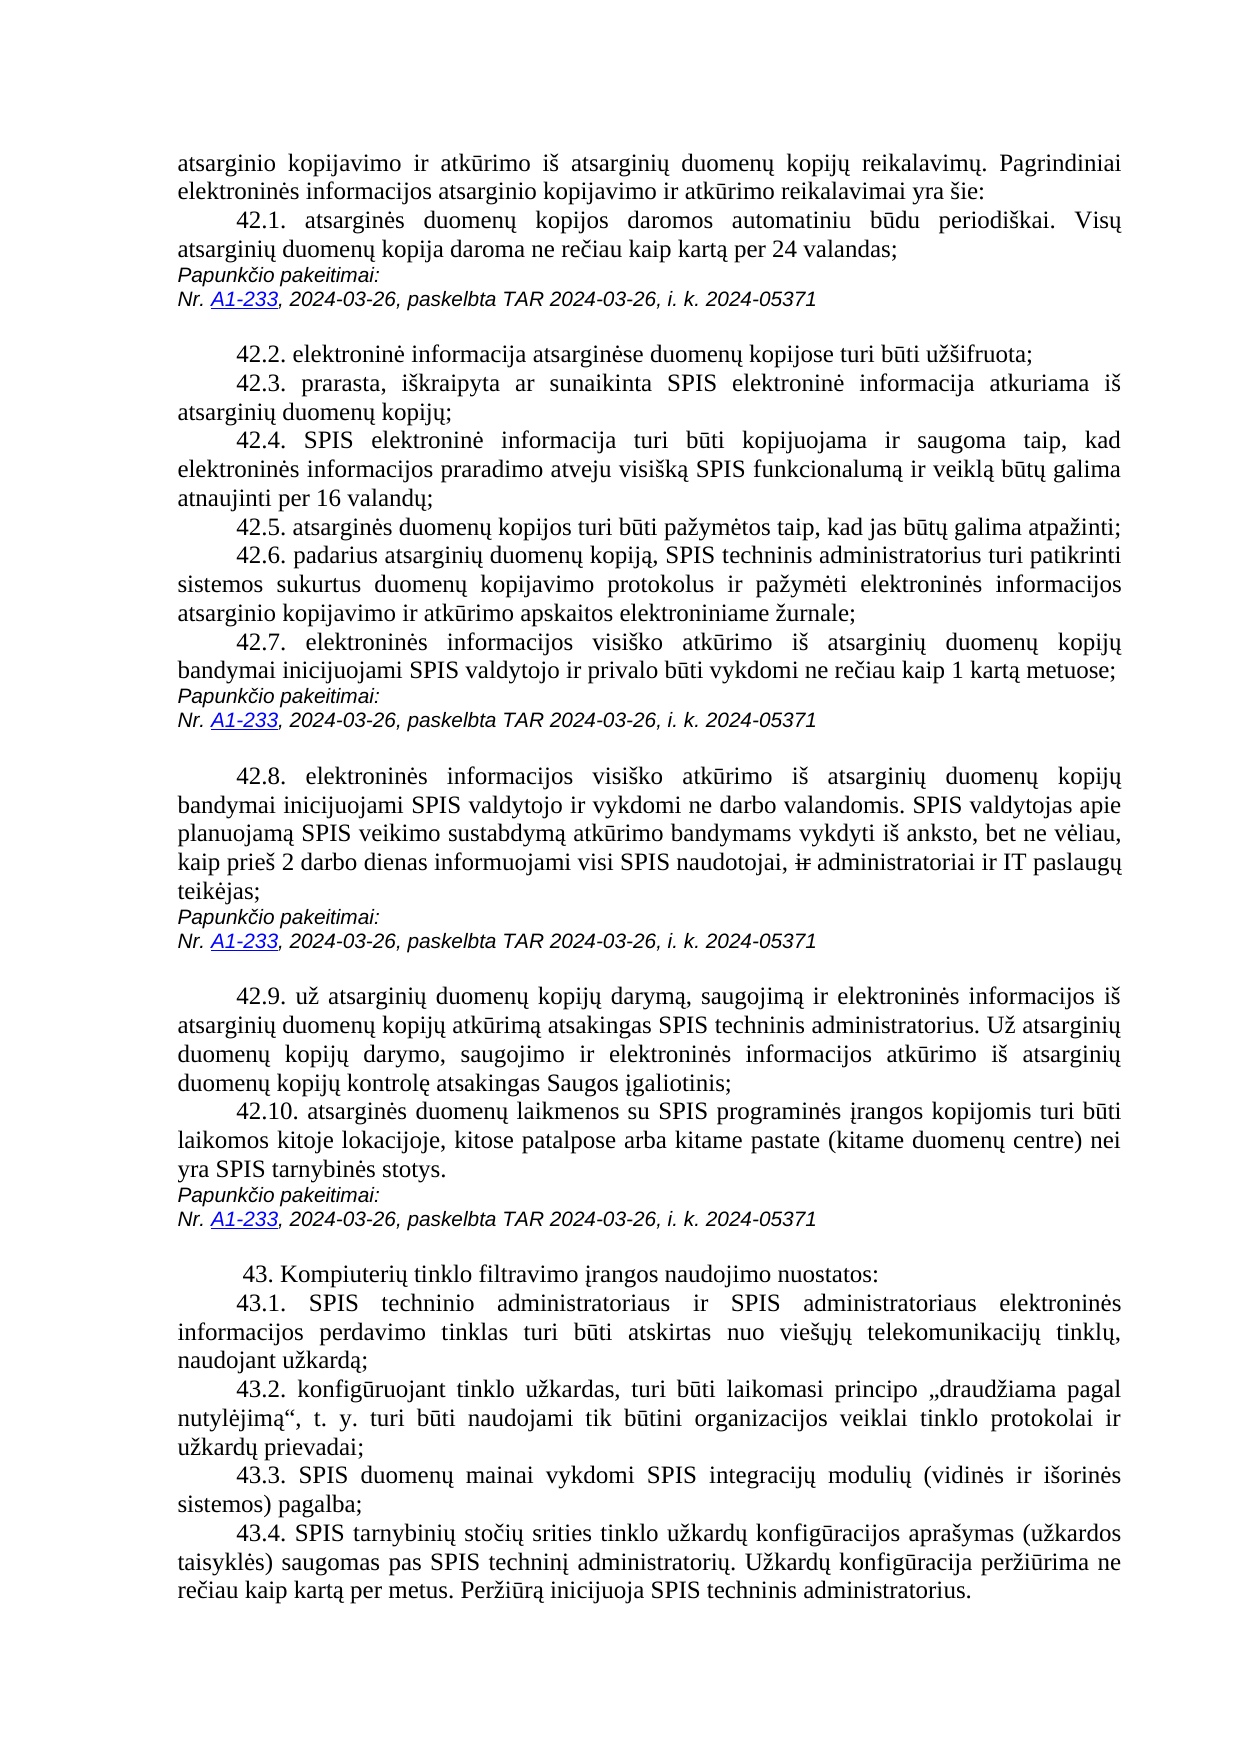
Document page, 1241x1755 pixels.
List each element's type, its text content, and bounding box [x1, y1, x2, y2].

text 42.7. elektroninės informacijos visiško atkūrimo iš atsarginių duomenų kopijų bandymai inicijuojami SPIS valdytojo ir privalo būti vykdomi ne rečiau kaip 1 kartą metuose; [177, 627, 1122, 684]
text 42.4. SPIS elektroninė informacija turi būti kopijuojama ir saugoma taip, kad elektroninės informacijos praradimo atveju visišką SPIS funkcionalumą ir veiklą būtų galima atnaujinti per 16 valandų; [177, 426, 1122, 512]
text 43.4. SPIS tarnybinių stočių srities tinklo užkardų konfigūracijos aprašymas (užkardos taisyklės) saugomas pas SPIS techninį administratorių. Užkardų konfigūracija peržiūrima ne rečiau kaip kartą per metus. Peržiūrą inicijuoja SPIS techninis administratorius. [177, 1518, 1122, 1604]
text Papunkčio pakeitimai: [177, 905, 1122, 929]
text Nr. A1-233, 2024-03-26, paskelbta TAR 2024-03-26, i. k. 2024-05371 [177, 708, 1122, 732]
text 42.2. elektroninė informacija atsarginėse duomenų kopijose turi būti užšifruota; [177, 339, 1122, 368]
text 42.6. padarius atsarginių duomenų kopiją, SPIS techninis administratorius turi patikrinti sistemos sukurtus duomenų kopijavimo protokolus ir pažymėti elektroninės informacijos atsarginio kopijavimo ir atkūrimo apskaitos elektroniniame žurnale; [177, 541, 1122, 627]
text Nr. A1-233, 2024-03-26, paskelbta TAR 2024-03-26, i. k. 2024-05371 [177, 287, 1122, 311]
text Nr. A1-233, 2024-03-26, paskelbta TAR 2024-03-26, i. k. 2024-05371 [177, 1207, 1122, 1231]
text 42.3. prarasta, iškraipyta ar sunaikinta SPIS elektroninė informacija atkuriama iš atsarginių duomenų kopijų; [177, 368, 1122, 426]
text 42.5. atsarginės duomenų kopijos turi būti pažymėtos taip, kad jas būtų galima atpažinti; [177, 512, 1122, 541]
text 43.3. SPIS duomenų mainai vykdomi SPIS integracijų modulių (vidinės ir išorinės sistemos) pagalba; [177, 1461, 1122, 1518]
text 42.1. atsarginės duomenų kopijos daromos automatiniu būdu periodiškai. Visų atsarginių duomenų kopija daroma ne rečiau kaip kartą per 24 valandas; [177, 205, 1122, 263]
text Nr. A1-233, 2024-03-26, paskelbta TAR 2024-03-26, i. k. 2024-05371 [177, 929, 1122, 953]
text 42.10. atsarginės duomenų laikmenos su SPIS programinės įrangos kopijomis turi būti laikomos kitoje lokacijoje, kitose patalpose arba kitame pastate (kitame duomenų centre) nei yra SPIS tarnybinės stotys. [177, 1096, 1122, 1183]
text atsarginio kopijavimo ir atkūrimo iš atsarginių duomenų kopijų reikalavimų. Pagrindiniai elektroninės informacijos atsarginio kopijavimo ir atkūrimo reikalavimai yra šie: [177, 148, 1122, 205]
text 42.8. elektroninės informacijos visiško atkūrimo iš atsarginių duomenų kopijų bandymai inicijuojami SPIS valdytojo ir vykdomi ne darbo valandomis. SPIS valdytojas apie planuojamą SPIS veikimo sustabdymą atkūrimo bandymams vykdyti iš anksto, bet ne vėliau, kaip prieš 2 darbo dienas informuojami visi SPIS naudotojai, ir administratoriai ir IT paslaugų teikėjas; [177, 761, 1122, 905]
text Papunkčio pakeitimai: [177, 1183, 1122, 1207]
text 42.9. už atsarginių duomenų kopijų darymą, saugojimą ir elektroninės informacijos iš atsarginių duomenų kopijų atkūrimą atsakingas SPIS techninis administratorius. Už atsarginių duomenų kopijų darymo, saugojimo ir elektroninės informacijos atkūrimo iš atsarginių duomenų kopijų kontrolę atsakingas Saugos įgaliotinis; [177, 981, 1122, 1096]
text Papunkčio pakeitimai: [177, 263, 1122, 287]
text 43. Kompiuterių tinklo filtravimo įrangos naudojimo nuostatos: [177, 1259, 1122, 1288]
text Papunkčio pakeitimai: [177, 684, 1122, 708]
text 43.2. konfigūruojant tinklo užkardas, turi būti laikomasi principo „draudžiama pagal nutylėjimą“, t. y. turi būti naudojami tik būtini organizacijos veiklai tinklo protokolai ir užkardų prievadai; [177, 1374, 1122, 1461]
text 43.1. SPIS techninio administratoriaus ir SPIS administratoriaus elektroninės informacijos perdavimo tinklas turi būti atskirtas nuo viešųjų telekomunikacijų tinklų, naudojant užkardą; [177, 1288, 1122, 1374]
